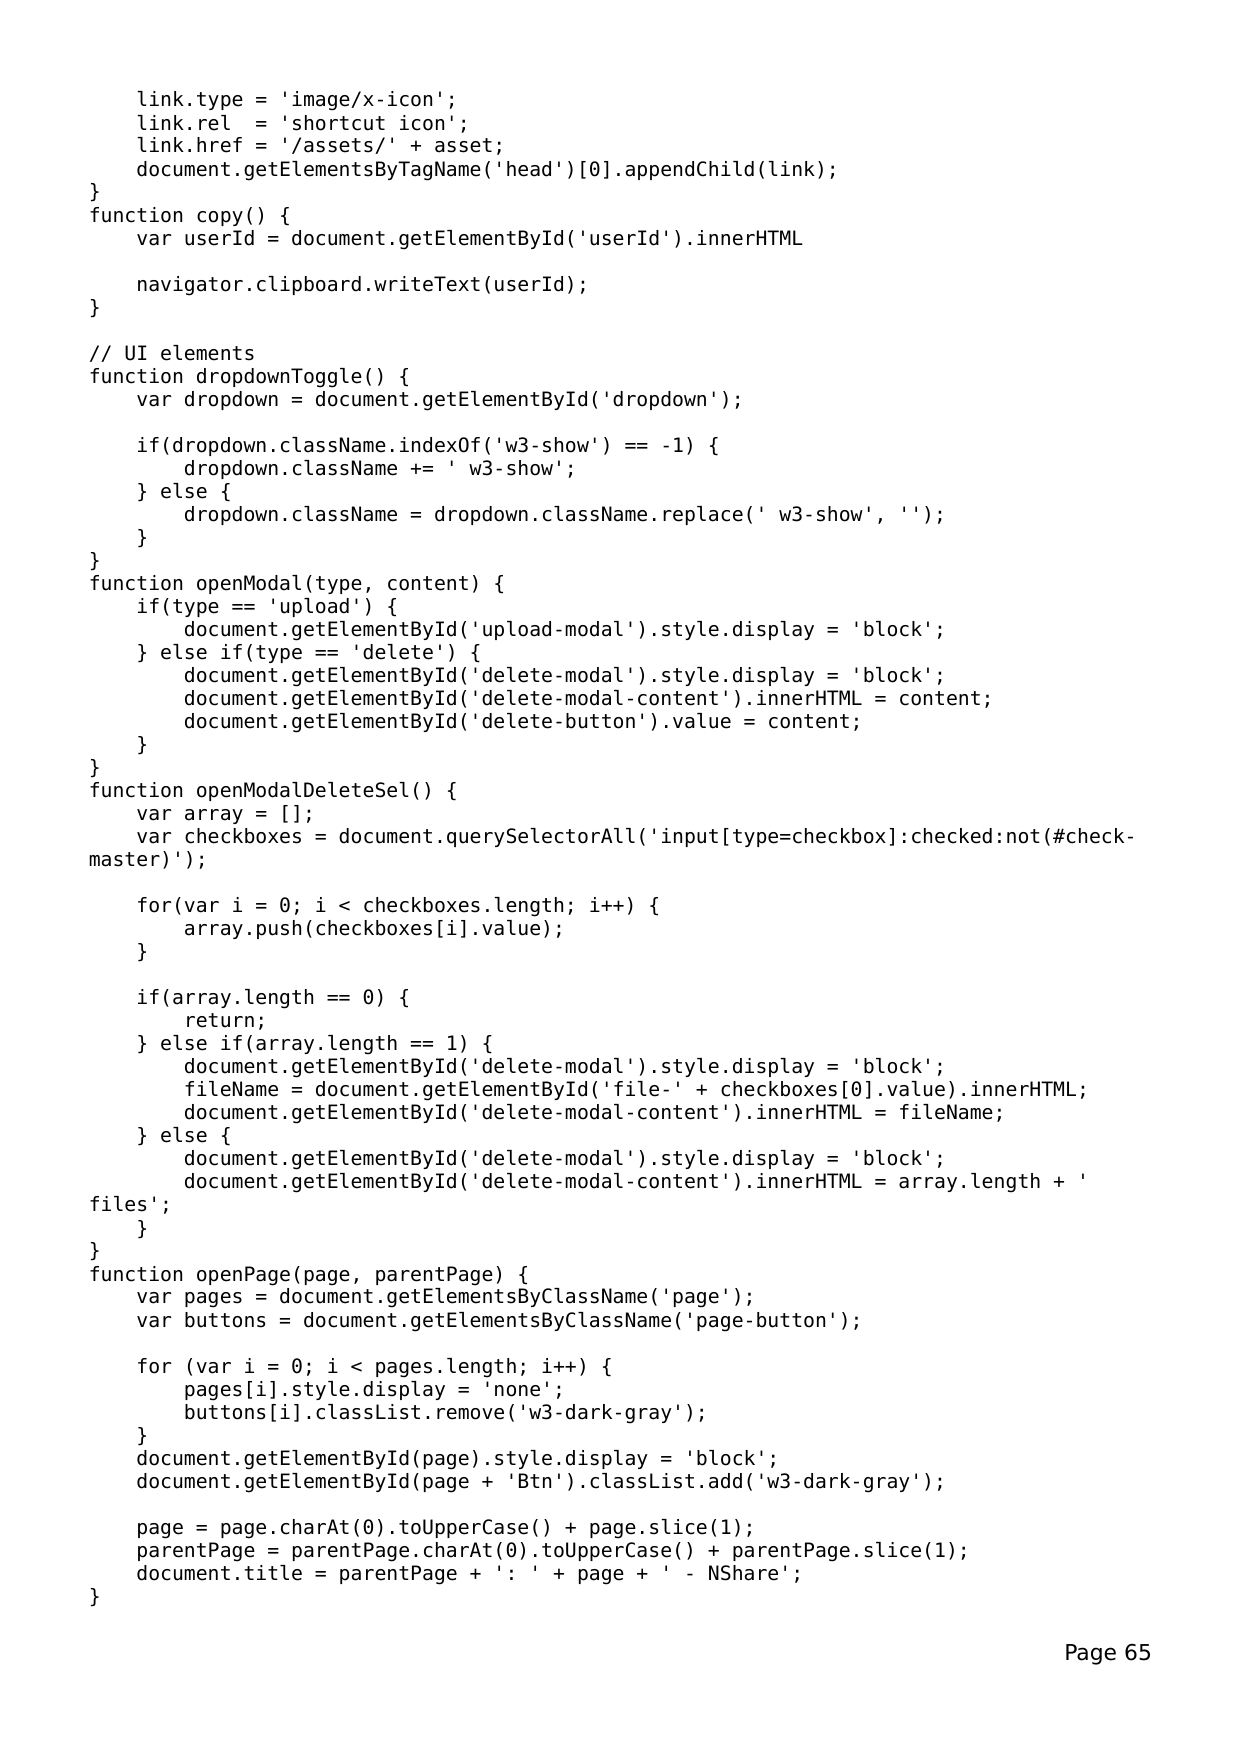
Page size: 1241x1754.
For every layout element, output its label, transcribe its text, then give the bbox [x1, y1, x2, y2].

text navigator.clipboard.writeText(userId); [88, 273, 1152, 296]
text // UI elements [88, 342, 1152, 365]
text } [88, 940, 1152, 963]
text document.getElementById('upload-modal').style.display = 'block'; [88, 618, 1152, 641]
text function copy() { [88, 204, 1152, 227]
text var array = []; [88, 802, 1152, 825]
text var pages = document.getElementsByClassName('page'); [88, 1286, 1152, 1309]
text parentPage = parentPage.charAt(0).toUpperCase() + parentPage.slice(1); [88, 1539, 1152, 1562]
text } [88, 526, 1152, 549]
text if(type == 'upload') { [88, 595, 1152, 618]
text } [88, 181, 1152, 204]
text document.getElementById('delete-modal').style.display = 'block'; [88, 1147, 1152, 1171]
text link.type = 'image/x-icon'; [88, 88, 1152, 112]
text link.rel = 'shortcut icon'; [88, 112, 1152, 134]
text document.getElementById('delete-modal').style.display = 'block'; [88, 1055, 1152, 1078]
text return; [88, 1009, 1152, 1032]
text } [88, 733, 1152, 756]
text dropdown.className += ' w3-show'; [88, 457, 1152, 480]
text } else { [88, 480, 1152, 503]
text page = page.charAt(0).toUpperCase() + page.slice(1); [88, 1516, 1152, 1539]
text var buttons = document.getElementsByClassName('page-button'); [88, 1309, 1152, 1332]
text } [88, 549, 1152, 572]
text } [88, 1424, 1152, 1447]
text } [88, 1217, 1152, 1239]
text dropdown.className = dropdown.className.replace(' w3-show', ''); [88, 503, 1152, 526]
text function openModalDeleteSel() { [88, 779, 1152, 802]
text buttons[i].classList.remove('w3-dark-gray'); [88, 1401, 1152, 1424]
text } else { [88, 1124, 1152, 1147]
text function dropdownToggle() { [88, 365, 1152, 388]
text document.getElementById('delete-modal-content').innerHTML = content; [88, 687, 1152, 710]
text fileName = document.getElementById('file-' + checkboxes[0].value).innerHTML; [88, 1078, 1152, 1101]
text } else if(type == 'delete') { [88, 641, 1152, 664]
text function openModal(type, content) { [88, 572, 1152, 595]
text link.href = '/assets/' + asset; [88, 134, 1152, 158]
text document.getElementsByTagName('head')[0].appendChild(link); [88, 158, 1152, 181]
text var checkboxes = document.querySelectorAll('input[type=checkbox]:checked:not(#check-master)'); [88, 825, 1152, 871]
text document.title = parentPage + ': ' + page + ' - NShare'; [88, 1562, 1152, 1585]
text for(var i = 0; i < checkboxes.length; i++) { [88, 894, 1152, 917]
text } [88, 1585, 1152, 1608]
text document.getElementById('delete-modal').style.display = 'block'; [88, 664, 1152, 687]
text if(array.length == 0) { [88, 986, 1152, 1009]
text } else if(array.length == 1) { [88, 1032, 1152, 1055]
text for (var i = 0; i < pages.length; i++) { [88, 1355, 1152, 1378]
text } [88, 296, 1152, 319]
text if(dropdown.className.indexOf('w3-show') == -1) { [88, 434, 1152, 457]
text array.push(checkboxes[i].value); [88, 917, 1152, 940]
text document.getElementById('delete-modal-content').innerHTML = fileName; [88, 1101, 1152, 1124]
text function openPage(page, parentPage) { [88, 1263, 1152, 1286]
text pages[i].style.display = 'none'; [88, 1378, 1152, 1401]
text document.getElementById(page).style.display = 'block'; [88, 1447, 1152, 1470]
text document.getElementById('delete-modal-content').innerHTML = array.length + ' files'; [88, 1171, 1152, 1217]
text } [88, 756, 1152, 779]
text var userId = document.getElementById('userId').innerHTML [88, 227, 1152, 250]
text document.getElementById(page + 'Btn').classList.add('w3-dark-gray'); [88, 1470, 1152, 1493]
text var dropdown = document.getElementById('dropdown'); [88, 388, 1152, 411]
text } [88, 1239, 1152, 1263]
text document.getElementById('delete-button').value = content; [88, 710, 1152, 733]
